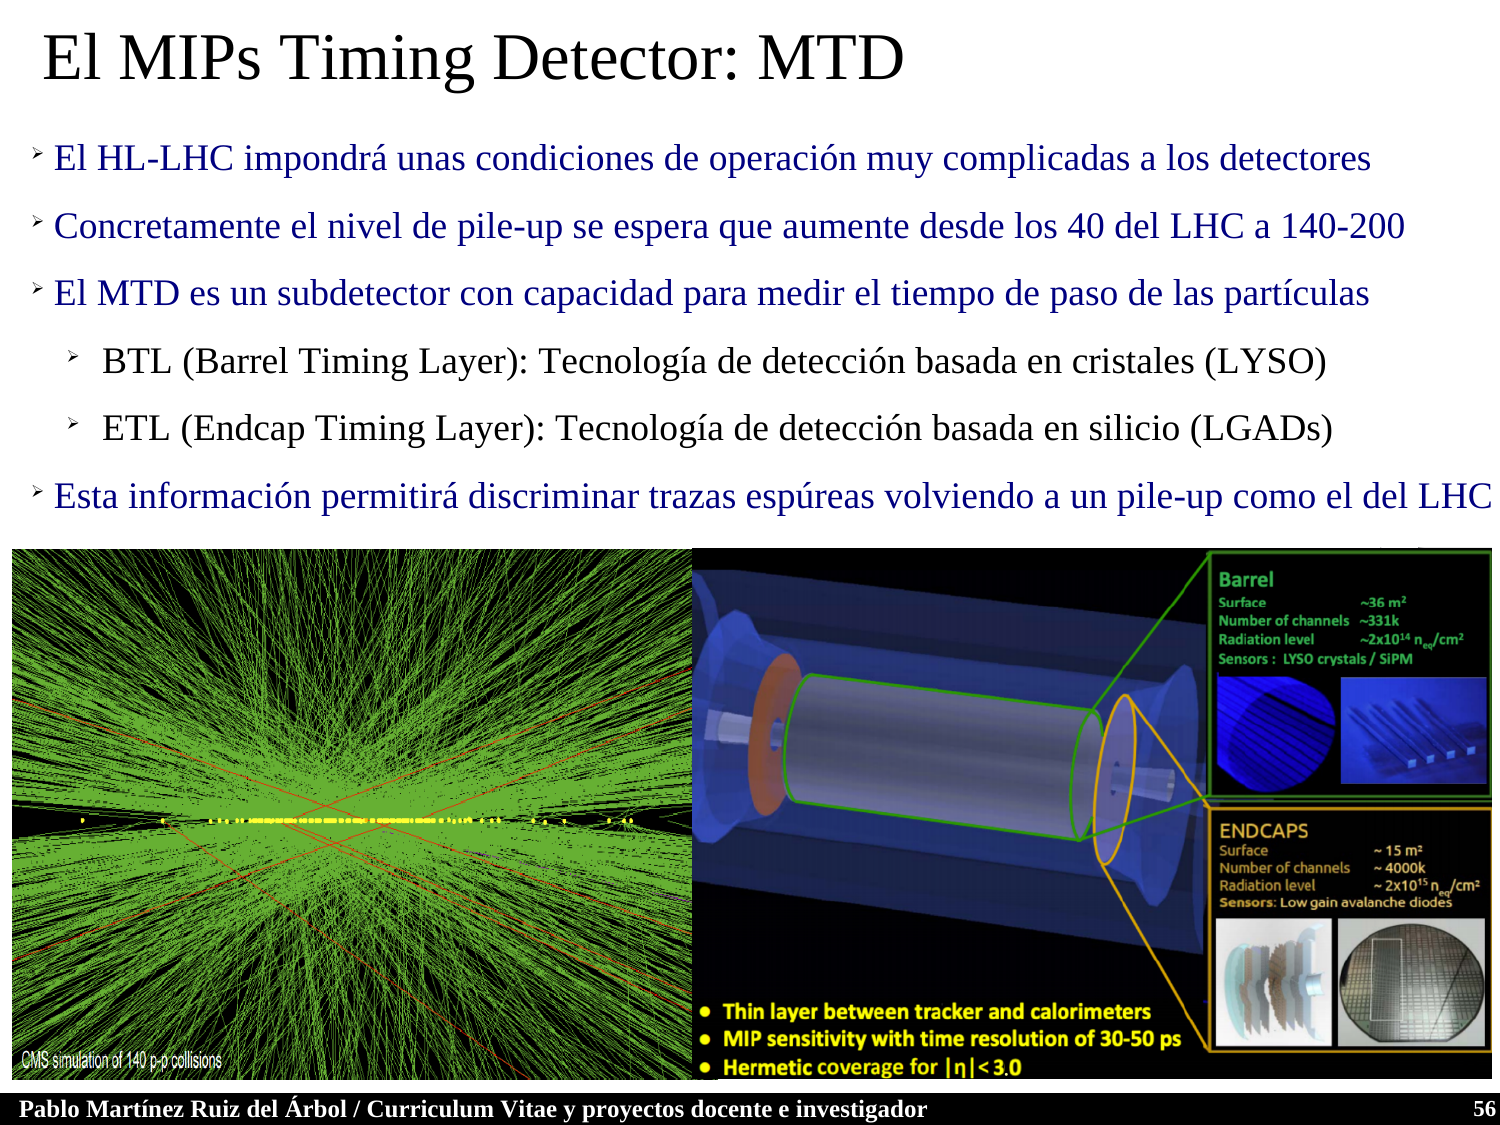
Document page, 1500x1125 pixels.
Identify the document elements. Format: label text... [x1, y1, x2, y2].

text_box El MIPs Timing Detector: MTD [0, 3, 976, 111]
picture [12, 547, 1492, 1081]
text_box El HL-LHC impondrá unas condiciones de operación muy complicadas a los detectores Concretamente el nivel de pile-up se espera que aumente desde los 40 del LHC a 140-200 El MTD es un subdetector con capacidad para medir el tiempo de paso de las partículas BTL (Barrel Timing Layer): Tecnología de detección basada en cristales (LYSO) ETL (Endcap Timing Layer): Tecnología de detección basada en silicio (LGADs) Esta información permitirá discriminar trazas espúreas volviendo a un pile-up como el del LHC [11, 98, 1500, 279]
